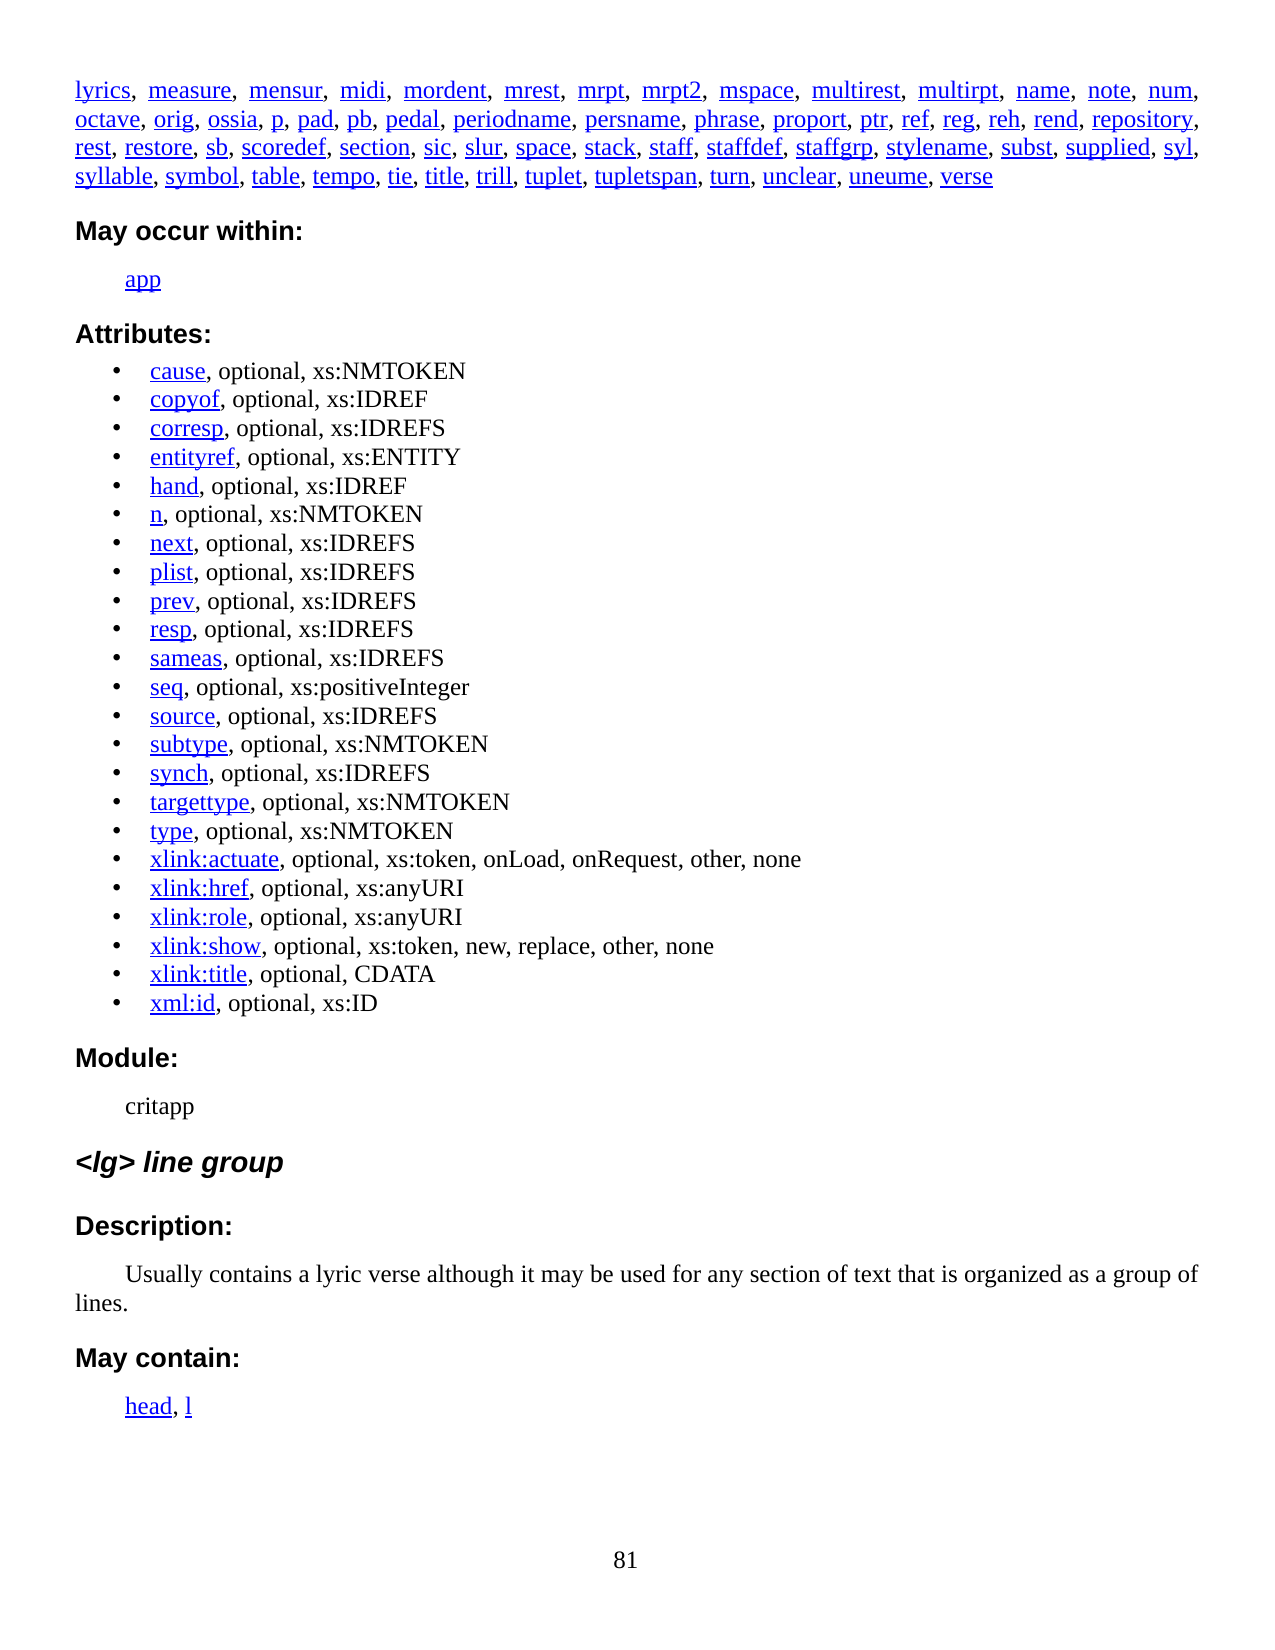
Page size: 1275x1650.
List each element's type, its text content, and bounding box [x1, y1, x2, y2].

list synch, optional, xs:IDREFS [112, 758, 1200, 787]
subtitle Attributes: [75, 318, 1200, 349]
list targettype, optional, xs:NMTOKEN [112, 787, 1200, 816]
list next, optional, xs:IDREFS [112, 528, 1200, 557]
list xlink:show, optional, xs:token, new, replace, other, none [112, 931, 1200, 959]
list source, optional, xs:IDREFS [112, 701, 1200, 729]
text Usually contains a lyric verse although it may be used for any section of text that is organized as a group of lines. [75, 1259, 1200, 1317]
list entityref, optional, xs:ENTITY [112, 442, 1200, 471]
list cause, optional, xs:NMTOKEN [112, 356, 1200, 384]
text lyrics, measure, mensur, midi, mordent, mrest, mrpt, mrpt2, mspace, multirest, multirpt, name, note, num, octave, orig, ossia, p, pad, pb, pedal, periodname, persname, phrase, proport, ptr, ref, reg, reh, rend, repository, rest, restore, sb, scoredef, section, sic, slur, space, stack, staff, staffdef, staffgrp, stylename, subst, supplied, syl, syllable, symbol, table, tempo, tie, title, trill, tuplet, tupletspan, turn, unclear, uneume, verse [75, 75, 1200, 190]
list xlink:role, optional, xs:anyURI [112, 902, 1200, 931]
list n, optional, xs:NMTOKEN [112, 499, 1200, 528]
list hand, optional, xs:IDREF [112, 471, 1200, 499]
list xml:id, optional, xs:ID [112, 988, 1200, 1017]
list xlink:title, optional, CDATA [112, 959, 1200, 988]
list copyof, optional, xs:IDREF [112, 384, 1200, 413]
list subtype, optional, xs:NMTOKEN [112, 729, 1200, 758]
list corresp, optional, xs:IDREFS [112, 413, 1200, 442]
list seq, optional, xs:positiveInteger [112, 672, 1200, 701]
subtitle May contain: [75, 1342, 1200, 1373]
list xlink:href, optional, xs:anyURI [112, 873, 1200, 902]
list sameas, optional, xs:IDREFS [112, 643, 1200, 672]
text critapp [75, 1091, 1200, 1120]
list xlink:actuate, optional, xs:token, onLoad, onRequest, other, none [112, 844, 1200, 873]
subtitle <lg> line group [75, 1145, 1200, 1179]
list plist, optional, xs:IDREFS [112, 557, 1200, 586]
text app [75, 264, 1200, 293]
text head, l [75, 1391, 1200, 1420]
subtitle Module: [75, 1042, 1200, 1073]
subtitle May occur within: [75, 215, 1200, 246]
list type, optional, xs:NMTOKEN [112, 816, 1200, 844]
subtitle Description: [75, 1210, 1200, 1241]
list resp, optional, xs:IDREFS [112, 614, 1200, 643]
list prev, optional, xs:IDREFS [112, 586, 1200, 614]
